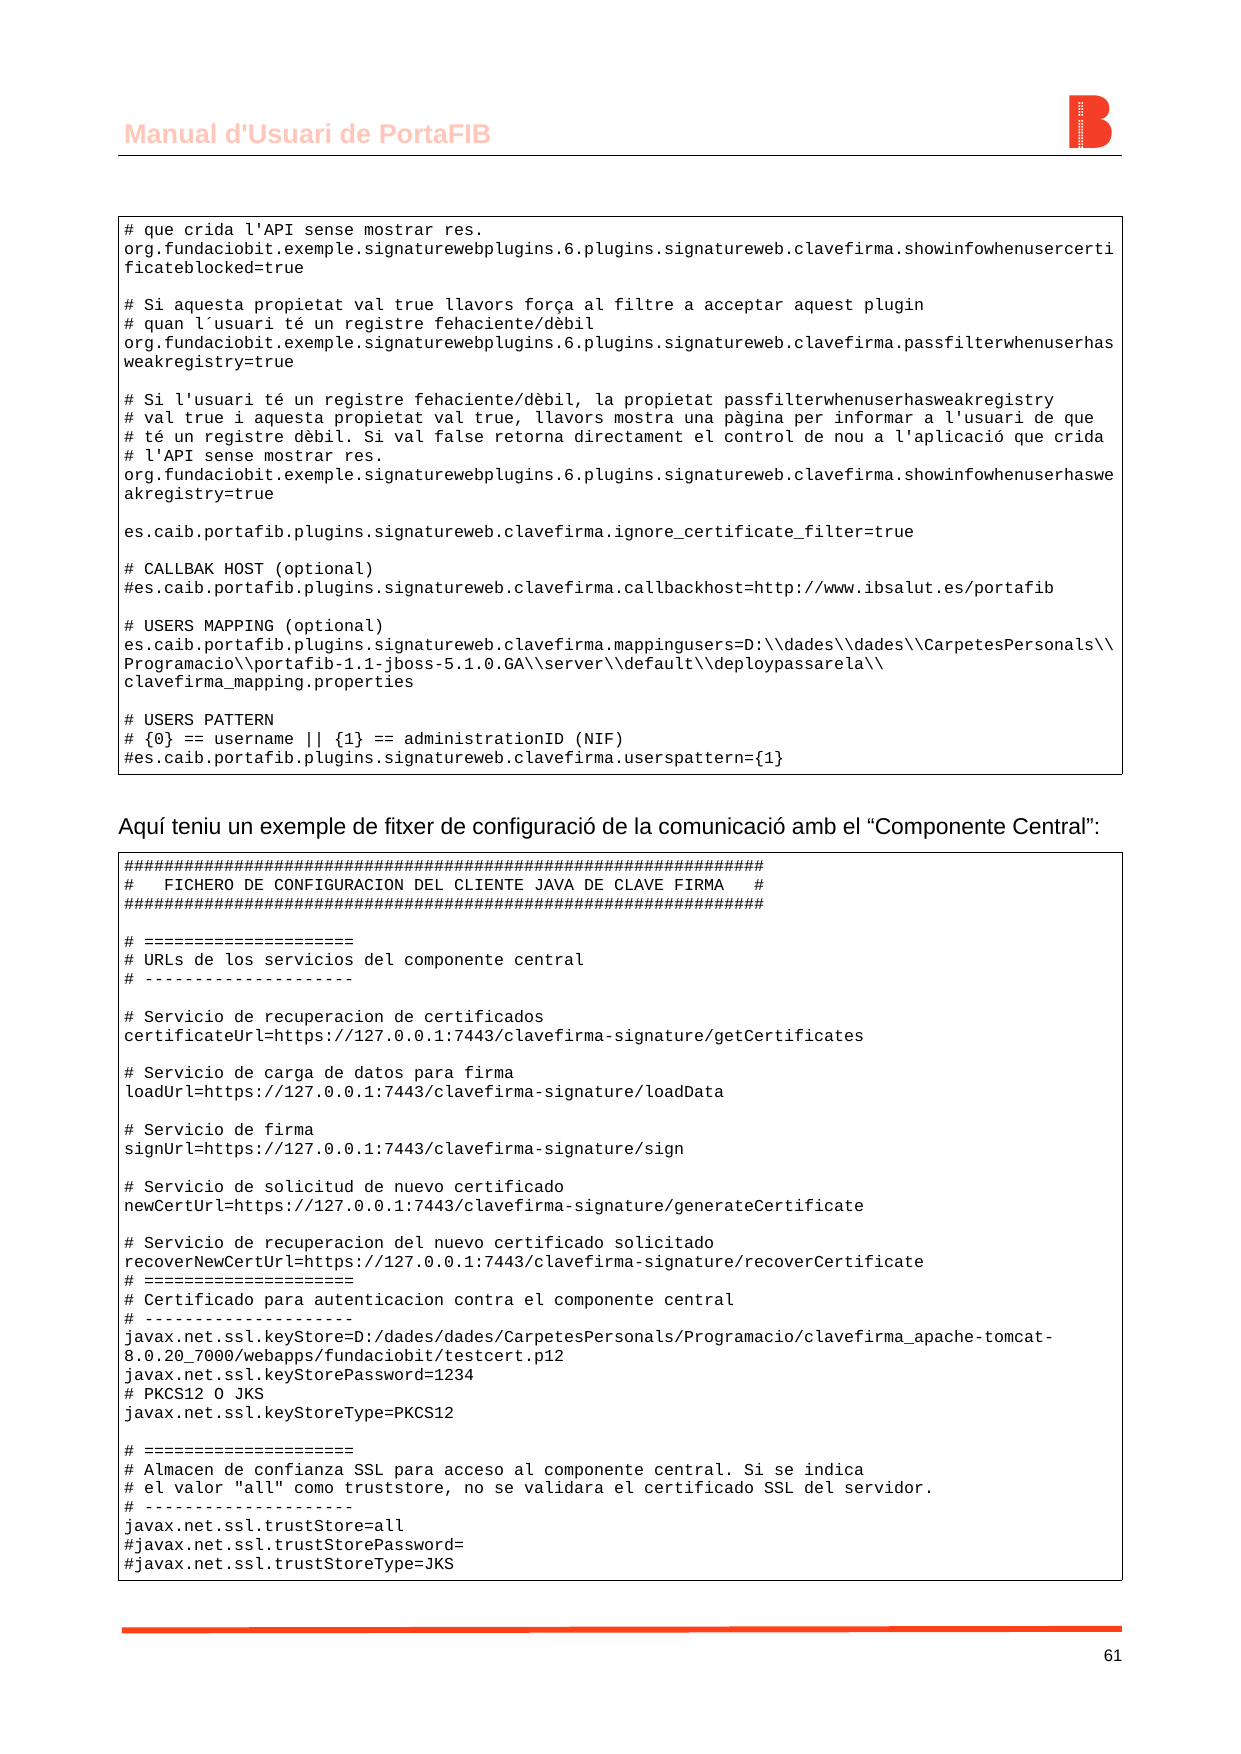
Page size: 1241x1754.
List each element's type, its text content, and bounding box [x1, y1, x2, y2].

picture [1063, 94, 1117, 150]
table_header ################################################################ # FICHERO DE CONFIGURACION DEL CLIENTE JAVA DE CLAVE FIRMA # ################################################################ # ===================== # URLs de los servicios del componente central # --------------------- # Servicio de recuperacion de certificados certificateUrl=https://127.0.0.1:7443/clavefirma-signature/getCertificates # Servicio de carga de datos para firma loadUrl=https://127.0.0.1:7443/clavefirma-signature/loadData # Servicio de firma signUrl=https://127.0.0.1:7443/clavefirma-signature/sign # Servicio de solicitud de nuevo certificado newCertUrl=https://127.0.0.1:7443/clavefirma-signature/generateCertificate # Servicio de recuperacion del nuevo certificado solicitado recoverNewCertUrl=https://127.0.0.1:7443/clavefirma-signature/recoverCertificate # ===================== # Certificado para autenticacion contra el componente central # --------------------- javax.net.ssl.keyStore=D:/dades/dades/CarpetesPersonals/Programacio/clavefirma_apache-tomcat-8.0.20_7000/webapps/fundaciobit/testcert.p12 javax.net.ssl.keyStorePassword=1234 # PKCS12 O JKS javax.net.ssl.keyStoreType=PKCS12 # ===================== # Almacen de confianza SSL para acceso al componente central. Si se indica # el valor "all" como truststore, no se validara el certificado SSL del servidor. # --------------------- javax.net.ssl.trustStore=all #javax.net.ssl.trustStorePassword= #javax.net.ssl.trustStoreType=JKS [119, 853, 1122, 1580]
table_header # que crida l'API sense mostrar res. org.fundaciobit.exemple.signaturewebplugins.6.plugins.signatureweb.clavefirma.showinfowhenusercertificateblocked=true # Si aquesta propietat val true llavors força al filtre a acceptar aquest plugin # quan l´usuari té un registre fehaciente/dèbil org.fundaciobit.exemple.signaturewebplugins.6.plugins.signatureweb.clavefirma.passfilterwhenuserhasweakregistry=true # Si l'usuari té un registre fehaciente/dèbil, la propietat passfilterwhenuserhasweakregistry # val true i aquesta propietat val true, llavors mostra una pàgina per informar a l'usuari de que # té un registre dèbil. Si val false retorna directament el control de nou a l'aplicació que crida # l'API sense mostrar res. org.fundaciobit.exemple.signaturewebplugins.6.plugins.signatureweb.clavefirma.showinfowhenuserhasweakregistry=true es.caib.portafib.plugins.signatureweb.clavefirma.ignore_certificate_filter=true # CALLBAK HOST (optional) #es.caib.portafib.plugins.signatureweb.clavefirma.callbackhost=http://www.ibsalut.es/portafib # USERS MAPPING (optional) es.caib.portafib.plugins.signatureweb.clavefirma.mappingusers=D:\\dades\\dades\\CarpetesPersonals\\Programacio\\portafib-1.1-jboss-5.1.0.GA\\server\\default\\deploypassarela\\clavefirma_mapping.properties # USERS PATTERN # {0} == username || {1} == administrationID (NIF) #es.caib.portafib.plugins.signatureweb.clavefirma.userspattern={1} [119, 217, 1122, 774]
text Aquí teniu un exemple de fitxer de configuració de la comunicació amb el “Componente Central”: [118, 813, 1122, 839]
